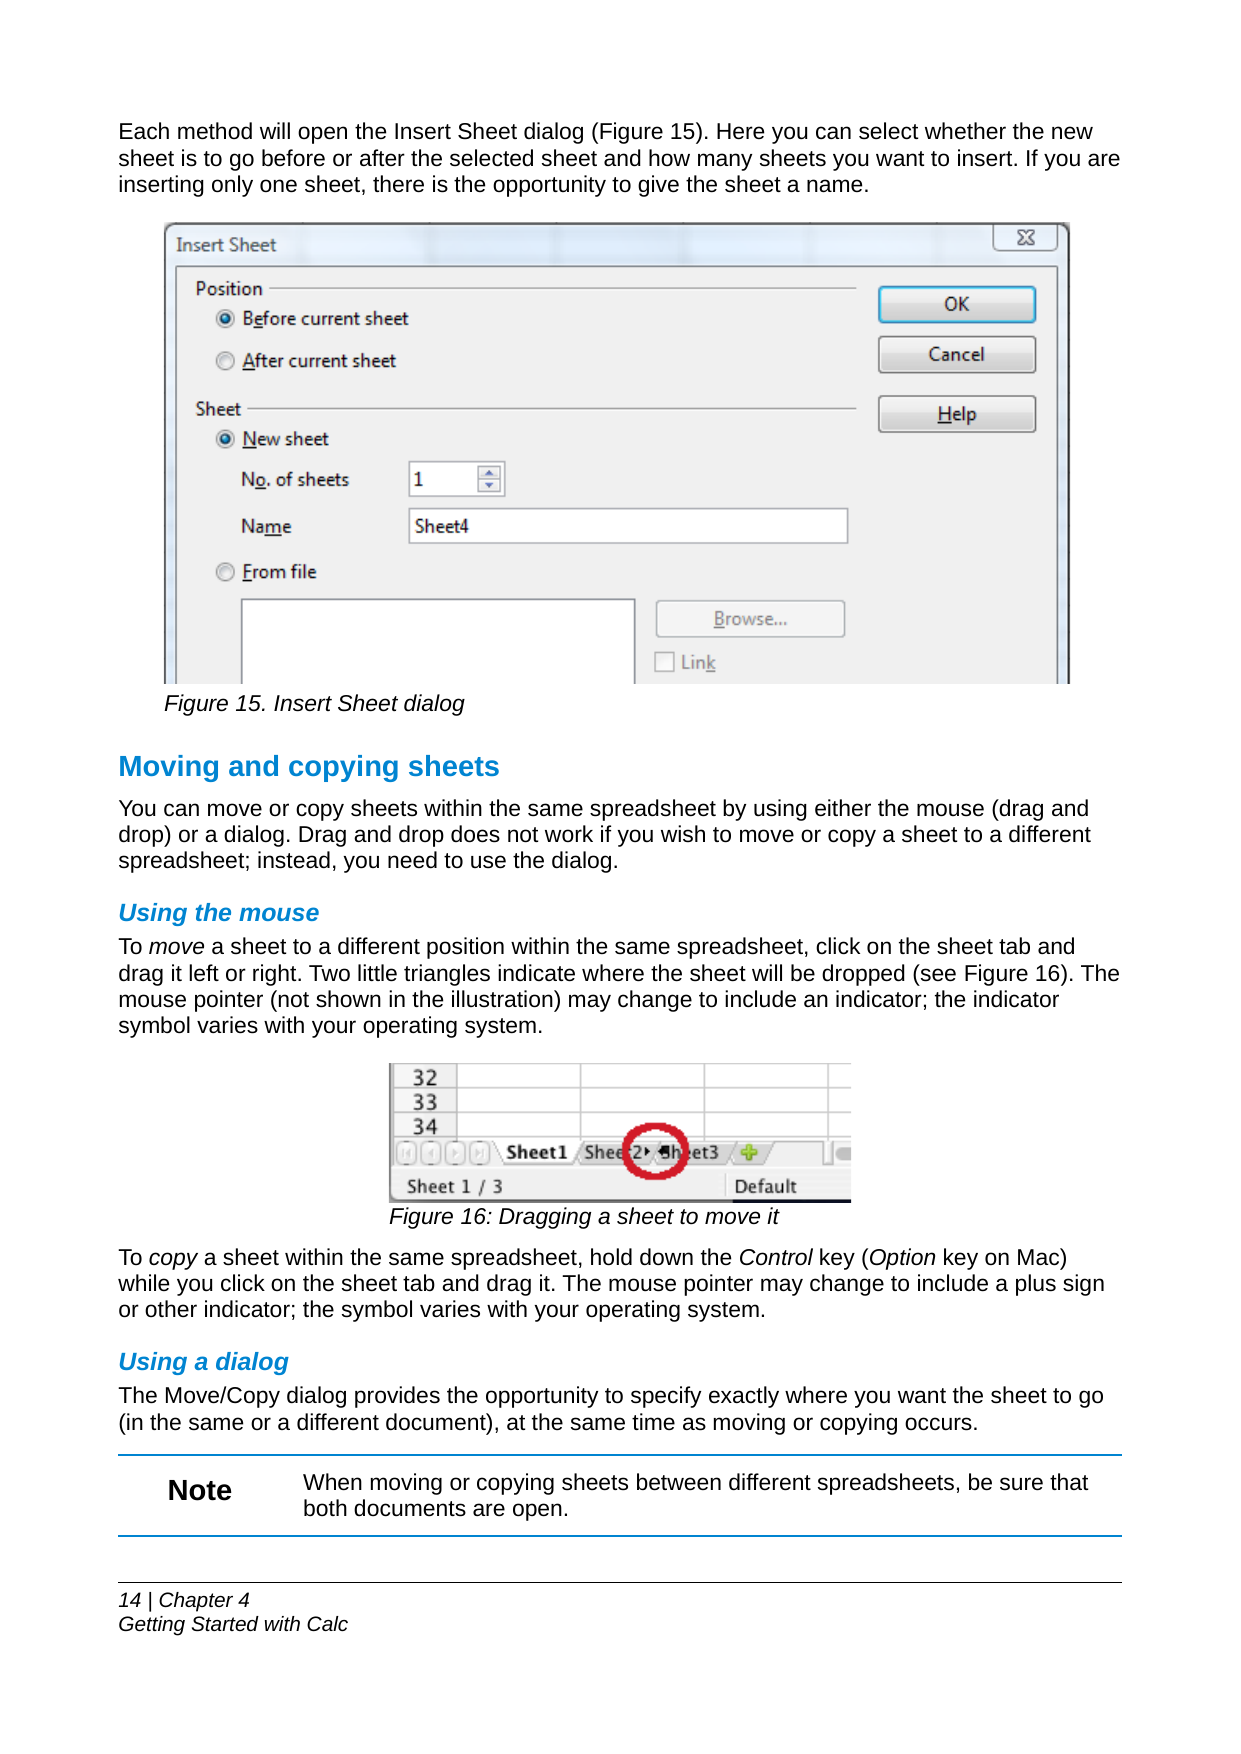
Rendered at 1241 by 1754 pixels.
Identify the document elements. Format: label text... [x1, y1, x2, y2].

subtitle Moving and copying sheets [118, 749, 1122, 782]
table_header Note [118, 1456, 281, 1535]
table_header When moving or copying sheets between different spreadsheets, be sure that both documents are open. [281, 1456, 1122, 1535]
text You can move or copy sheets within the same spreadsheet by using either the mouse (drag and drop) or a dialog. Drag and drop does not work if you wish to move or copy a sheet to a different spreadsheet; instead, you need to use the dialog. [118, 794, 1122, 874]
subtitle Using a dialog [118, 1347, 1122, 1376]
picture [163, 222, 1071, 684]
text To copy a sheet within the same spreadsheet, hold down the Control key (Option key on Mac) while you click on the sheet tab and drag it. The mouse pointer may change to include a plus sign or other indicator; the symbol varies with your operating system. [118, 1244, 1122, 1323]
text Each method will open the Insert Sheet dialog (Figure 75). Here you can select whether the new sheet is to go before or after the selected sheet and how many sheets you want to insert. If you are inserting only one sheet, there is the opportunity to give the sheet a name. [118, 118, 1122, 197]
text Figure 75. Insert Sheet dialog [164, 690, 1070, 717]
text The Move/Copy dialog provides the opportunity to specify exactly where you want the sheet to go (in the same or a different document), at the same time as moving or copying occurs. [118, 1382, 1122, 1435]
picture [388, 1063, 852, 1203]
text Figure 76: Dragging a sheet to move it [389, 1203, 851, 1229]
subtitle Using the mouse [118, 898, 1122, 927]
text To move a sheet to a different position within the same spreadsheet, click on the sheet tab and drag it left or right. Two little triangles indicate where the sheet will be dropped (see Figure 76). The mouse pointer (not shown in the illustration) may change to include an indicator; the indicator symbol varies with your operating system. [118, 933, 1122, 1038]
